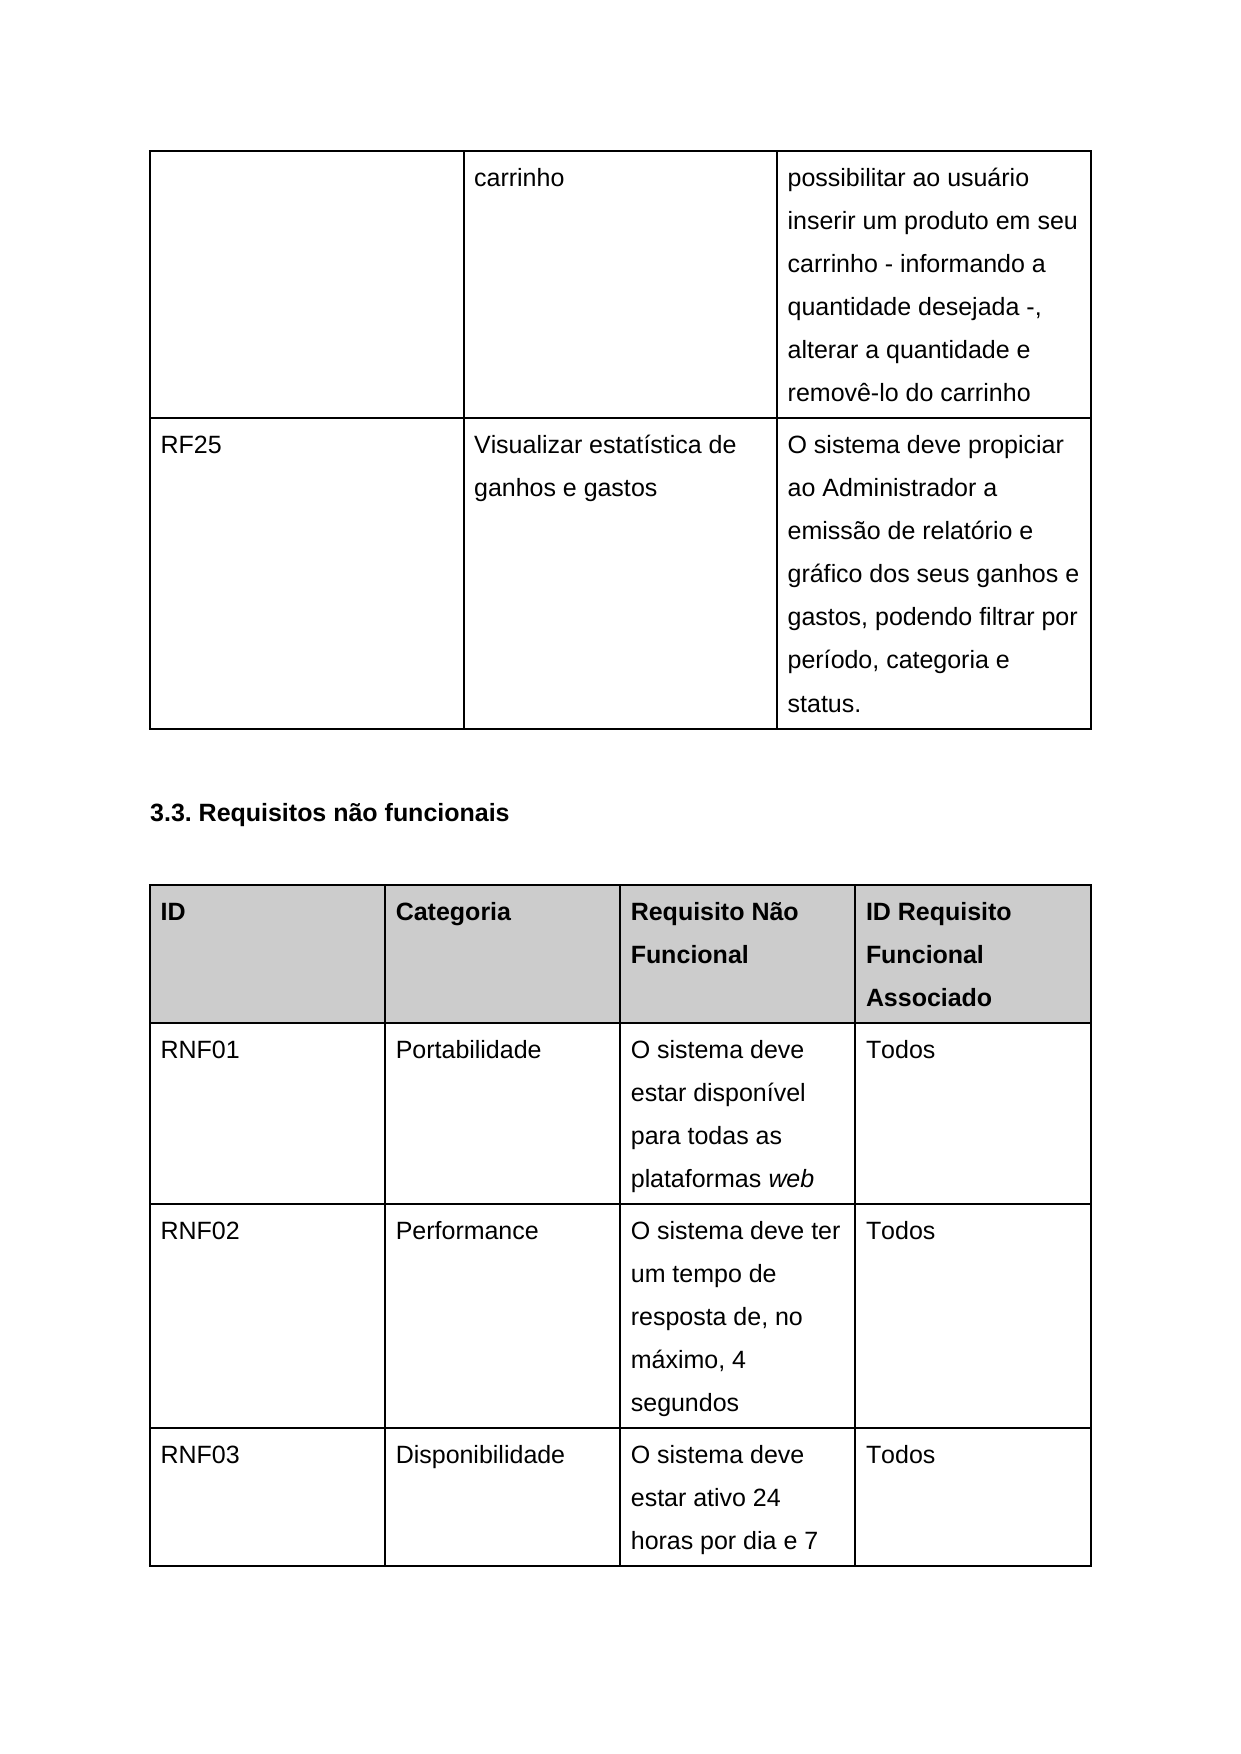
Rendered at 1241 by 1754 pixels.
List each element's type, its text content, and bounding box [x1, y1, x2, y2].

table_cell possibilitar ao usuário inserir um produto em seu carrinho - informando a quantidade desejada -, alterar a quantidade e removê-lo do carrinho [778, 152, 1090, 417]
table_cell Todos [856, 1429, 1090, 1565]
table_cell O sistema deve estar ativo 24 horas por dia e 7 [621, 1429, 854, 1565]
table_header Categoria [386, 886, 619, 1022]
table_cell O sistema deve propiciar ao Administrador a emissão de relatório e gráfico dos seus ganhos e gastos, podendo filtrar por período, categoria e status. [778, 419, 1090, 728]
table_cell Portabilidade [386, 1024, 619, 1203]
table_cell Disponibilidade [386, 1429, 619, 1565]
table_cell RNF03 [151, 1429, 384, 1565]
table_cell RF25 [151, 419, 463, 728]
table_header ID Requisito Funcional Associado [856, 886, 1090, 1022]
table_cell carrinho [465, 152, 776, 417]
table_header Requisito Não Funcional [621, 886, 854, 1022]
table_cell Performance [386, 1205, 619, 1427]
table_cell RNF02 [151, 1205, 384, 1427]
table_cell Todos [856, 1205, 1090, 1427]
table_cell [151, 152, 463, 417]
table_header ID [151, 886, 384, 1022]
table_cell Visualizar estatística de ganhos e gastos [465, 419, 776, 728]
table_cell Todos [856, 1024, 1090, 1203]
table_cell O sistema deve estar disponível para todas as plataformas web [621, 1024, 854, 1203]
text 3.3. Requisitos não funcionais [150, 798, 1090, 827]
table_cell O sistema deve ter um tempo de resposta de, no máximo, 4 segundos [621, 1205, 854, 1427]
table_cell RNF01 [151, 1024, 384, 1203]
